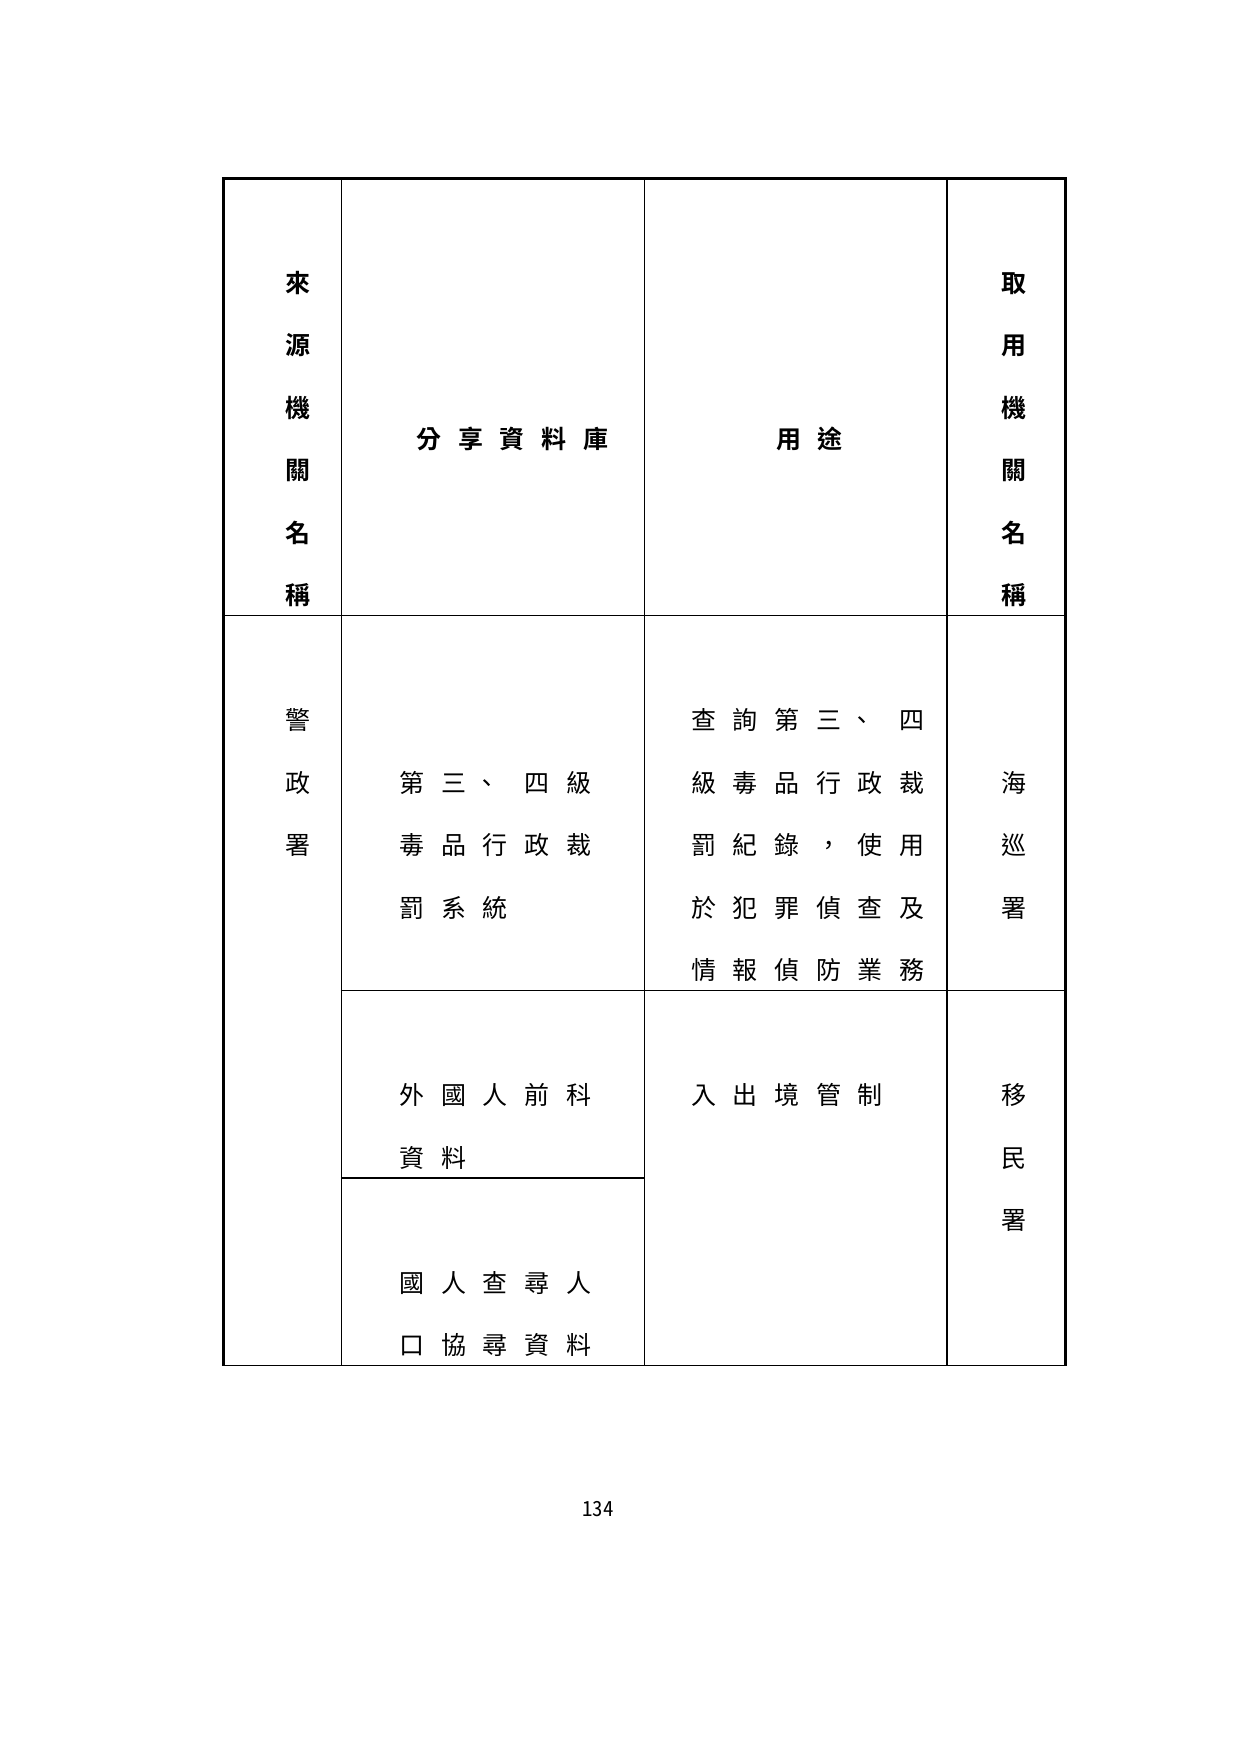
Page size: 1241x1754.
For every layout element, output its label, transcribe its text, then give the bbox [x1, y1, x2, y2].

table_cell 移民署 [948, 991, 1064, 1365]
table_cell 查詢第三、四級毒品行政裁罰紀錄，使用於犯罪偵查及情報偵防業務 [645, 616, 946, 990]
table_cell 警政署 [225, 616, 341, 1365]
table_cell 第三、四級毒品行政裁罰系統 [342, 616, 644, 990]
table_header 來源機關名稱 [225, 180, 341, 615]
table_header 分享資料庫 [342, 180, 644, 615]
table_cell 入出境管制 [645, 991, 946, 1365]
table_cell 海巡署 [948, 616, 1064, 990]
table_cell 國人查尋人口協尋資料 [342, 1179, 644, 1365]
table_header 用途 [645, 180, 946, 615]
table_cell 外國人前科資料 [342, 991, 644, 1177]
table_header 取用機關名稱 [948, 180, 1064, 615]
